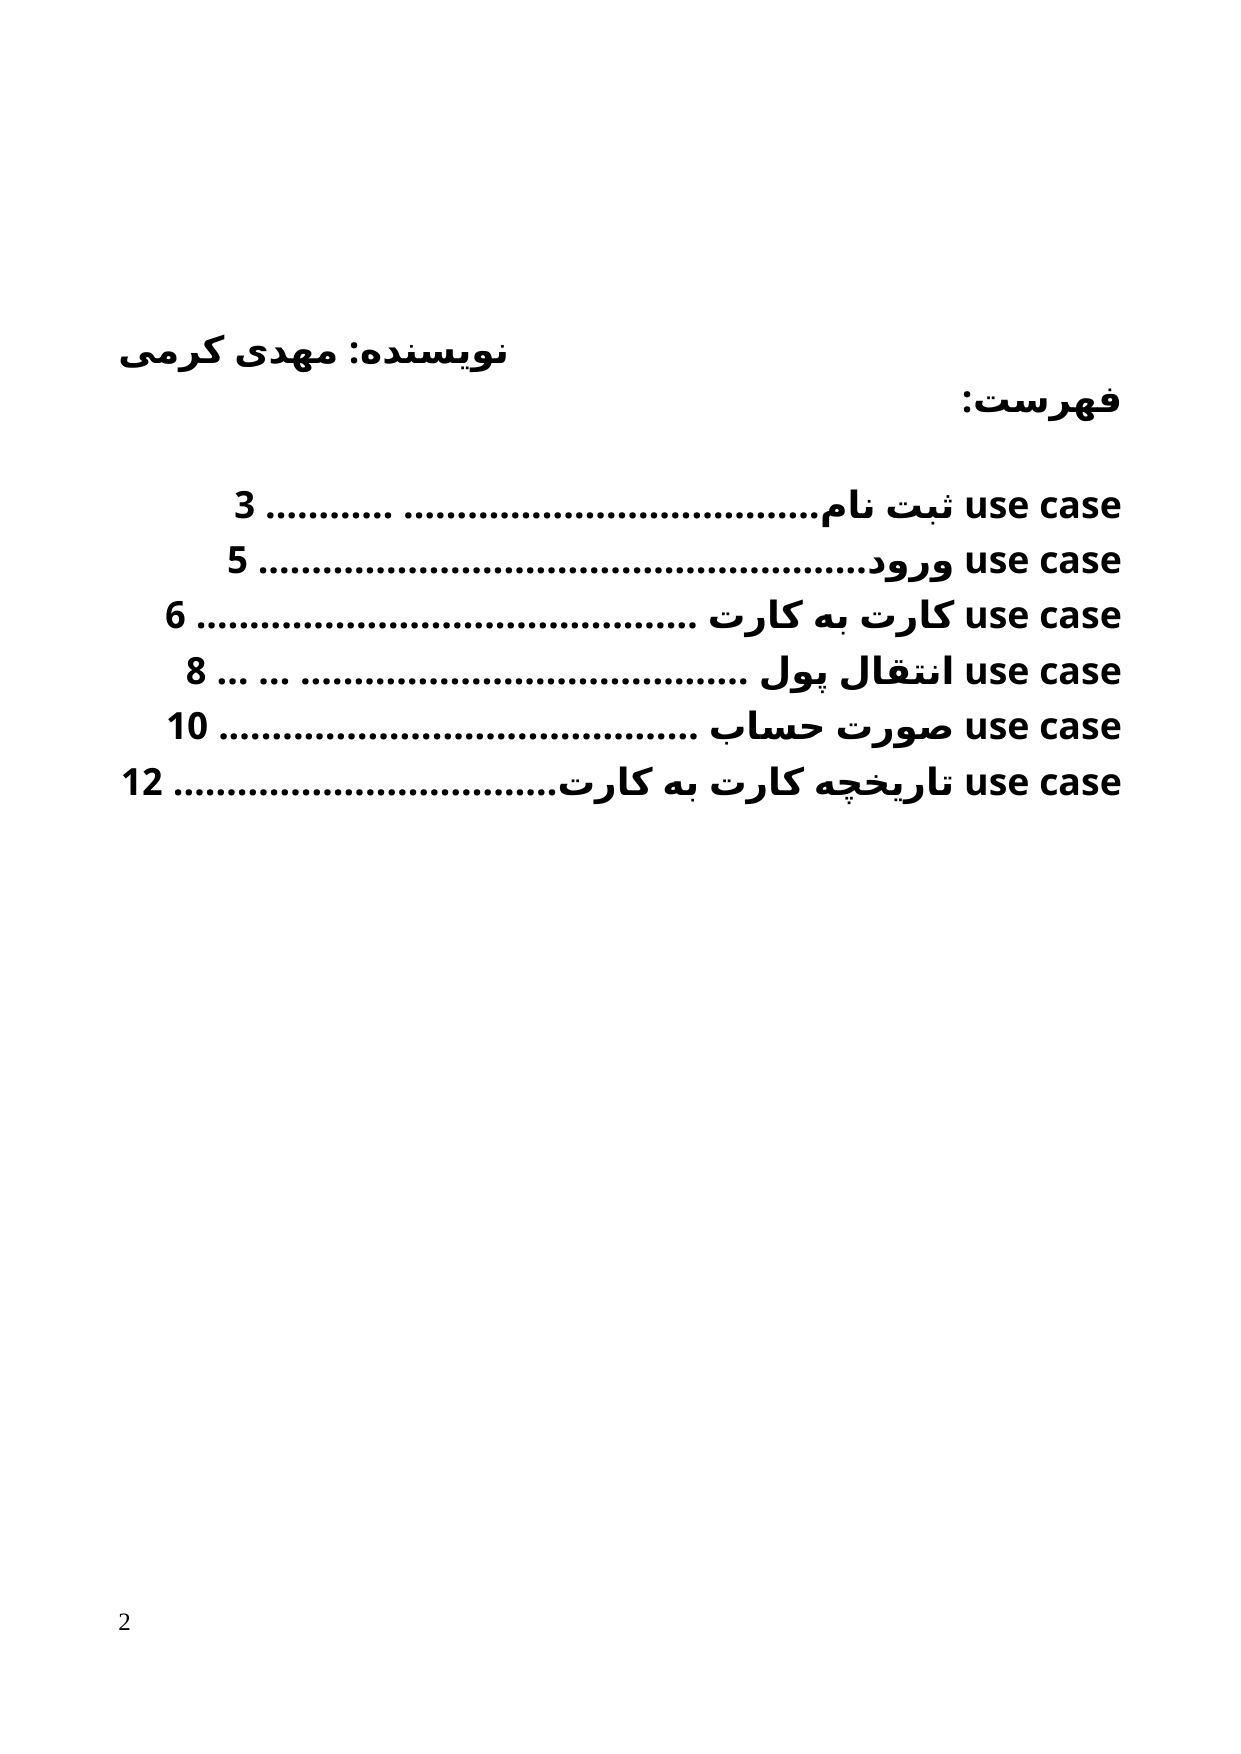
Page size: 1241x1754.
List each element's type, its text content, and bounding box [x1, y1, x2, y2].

text فهرست: [118, 378, 1122, 427]
text use case ثبت نام………………………………… ………… 3 [118, 478, 1122, 533]
text use case انتقال پول ………………………….…….…. … … 8 [118, 644, 1122, 699]
text use case ورود……….…………………………………….…. 5 [118, 533, 1122, 589]
text نویسنده: مهدی کرمی [118, 329, 1122, 378]
text use case صورت حساب …………………….………….……. 10 use case تاریخچه کارت به کارت……………………………… 12 [118, 699, 1122, 810]
text use case کارت به کارت ….….….….….….….….…….….…. 6 [118, 589, 1122, 644]
